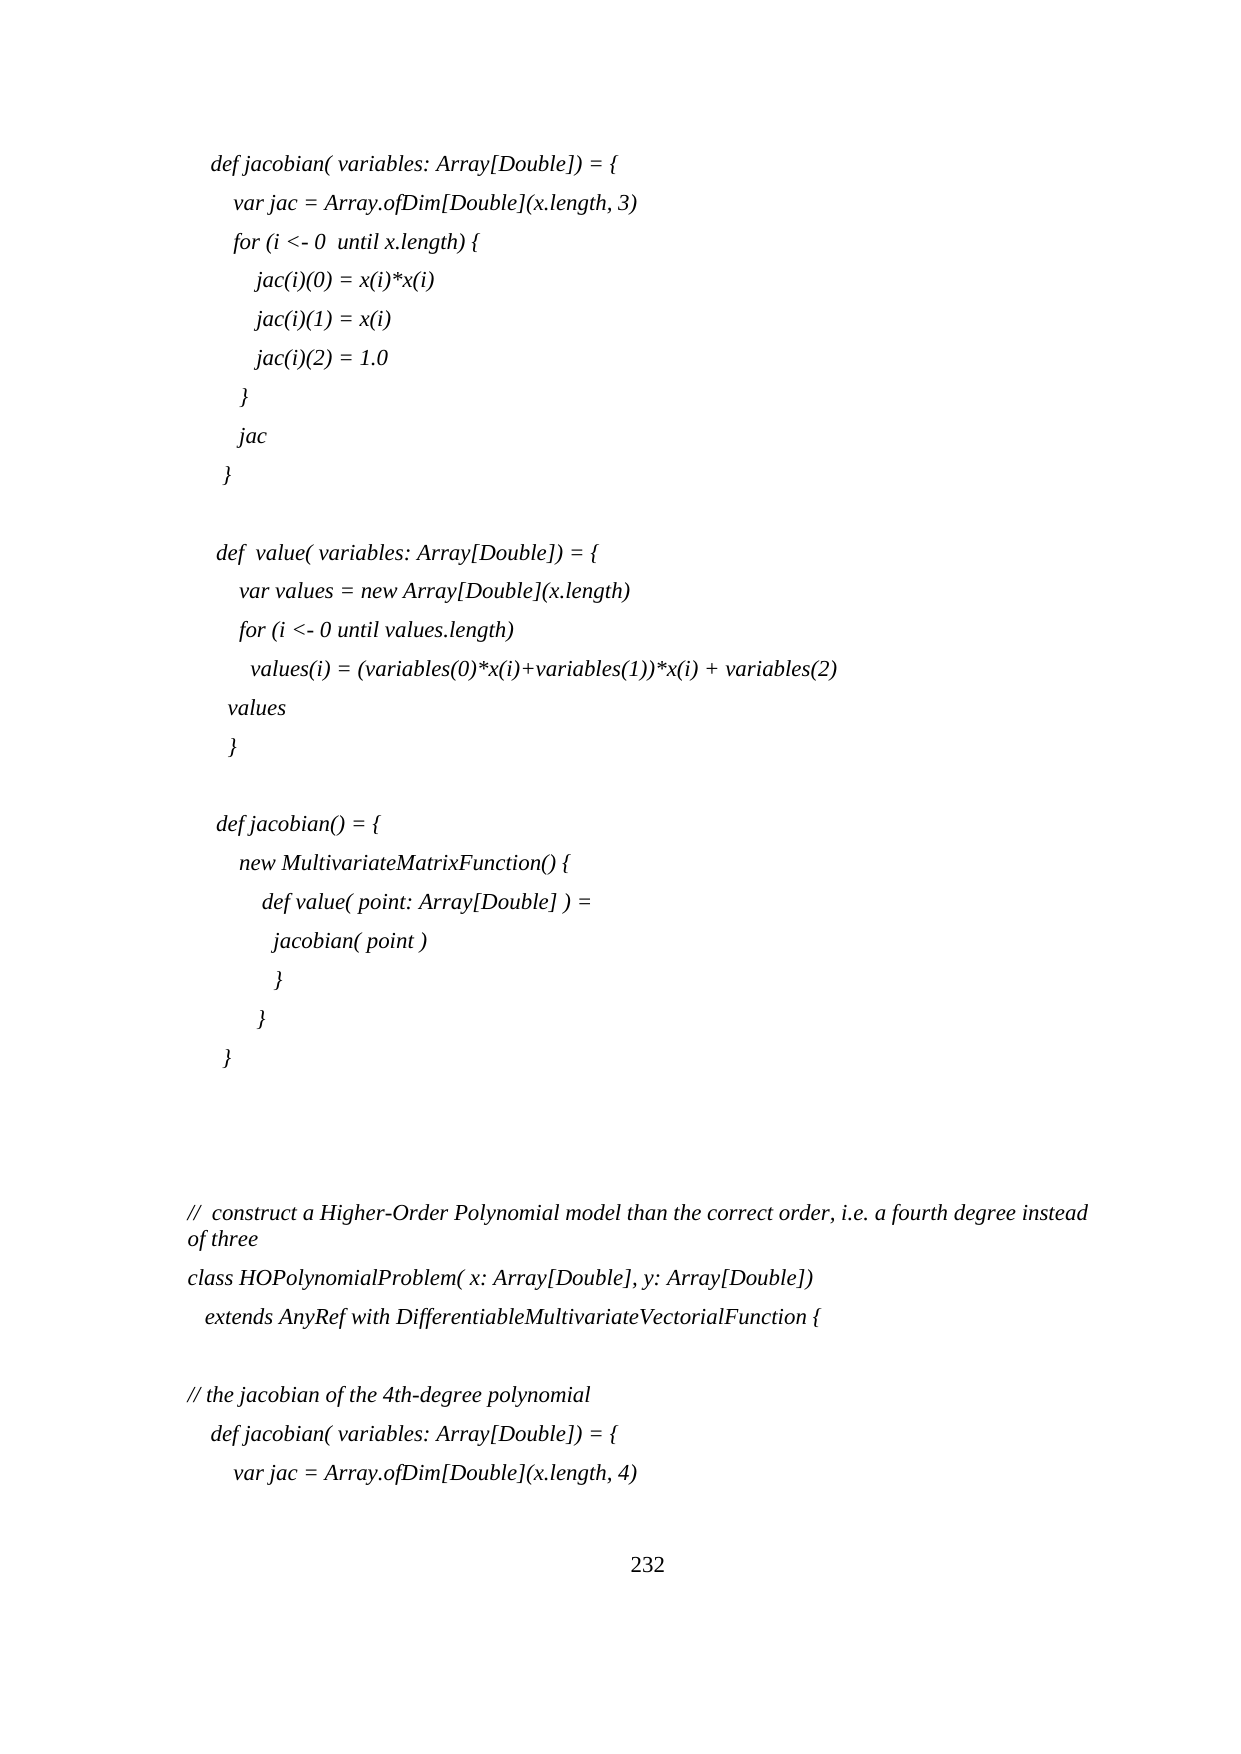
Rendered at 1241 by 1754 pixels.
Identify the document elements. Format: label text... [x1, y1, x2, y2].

text for (i <- 0 until x.length) { [187, 228, 1108, 254]
text values [187, 694, 1108, 720]
text values(i) = (variables(0)*x(i)+variables(1))*x(i) + variables(2) [187, 655, 1108, 681]
text } [187, 733, 1108, 759]
text new MultivariateMatrixFunction() { [187, 849, 1108, 876]
text } [187, 1005, 1108, 1031]
text def jacobian( variables: Array[Double]) = { [187, 150, 1108, 176]
text var values = new Array[Double](x.length) [187, 577, 1108, 604]
text // the jacobian of the 4th-degree polynomial [187, 1381, 1108, 1407]
text jac [187, 422, 1108, 448]
text } [187, 1044, 1108, 1070]
text class HOPolynomialProblem( x: Array[Double], y: Array[Double]) [187, 1264, 1108, 1291]
text jacobian( point ) [187, 927, 1108, 953]
text jac(i)(0) = x(i)*x(i) [187, 267, 1108, 293]
text var jac = Array.ofDim[Double](x.length, 4) [187, 1458, 1108, 1485]
text } [187, 383, 1108, 409]
text } [187, 461, 1108, 487]
text } [187, 966, 1108, 992]
text extends AnyRef with DifferentiableMultivariateVectorialFunction { [187, 1303, 1108, 1329]
text def value( point: Array[Double] ) = [187, 888, 1108, 914]
text def jacobian( variables: Array[Double]) = { [187, 1420, 1108, 1446]
text jac(i)(2) = 1.0 [187, 344, 1108, 371]
text def jacobian() = { [187, 811, 1108, 837]
text def value( variables: Array[Double]) = { [187, 538, 1108, 565]
text for (i <- 0 until values.length) [187, 616, 1108, 643]
text // construct a Higher-Order Polynomial model than the correct order, i.e. a fourth degree instead of three [187, 1199, 1108, 1252]
text var jac = Array.ofDim[Double](x.length, 3) [187, 189, 1108, 215]
text jac(i)(1) = x(i) [187, 305, 1108, 332]
